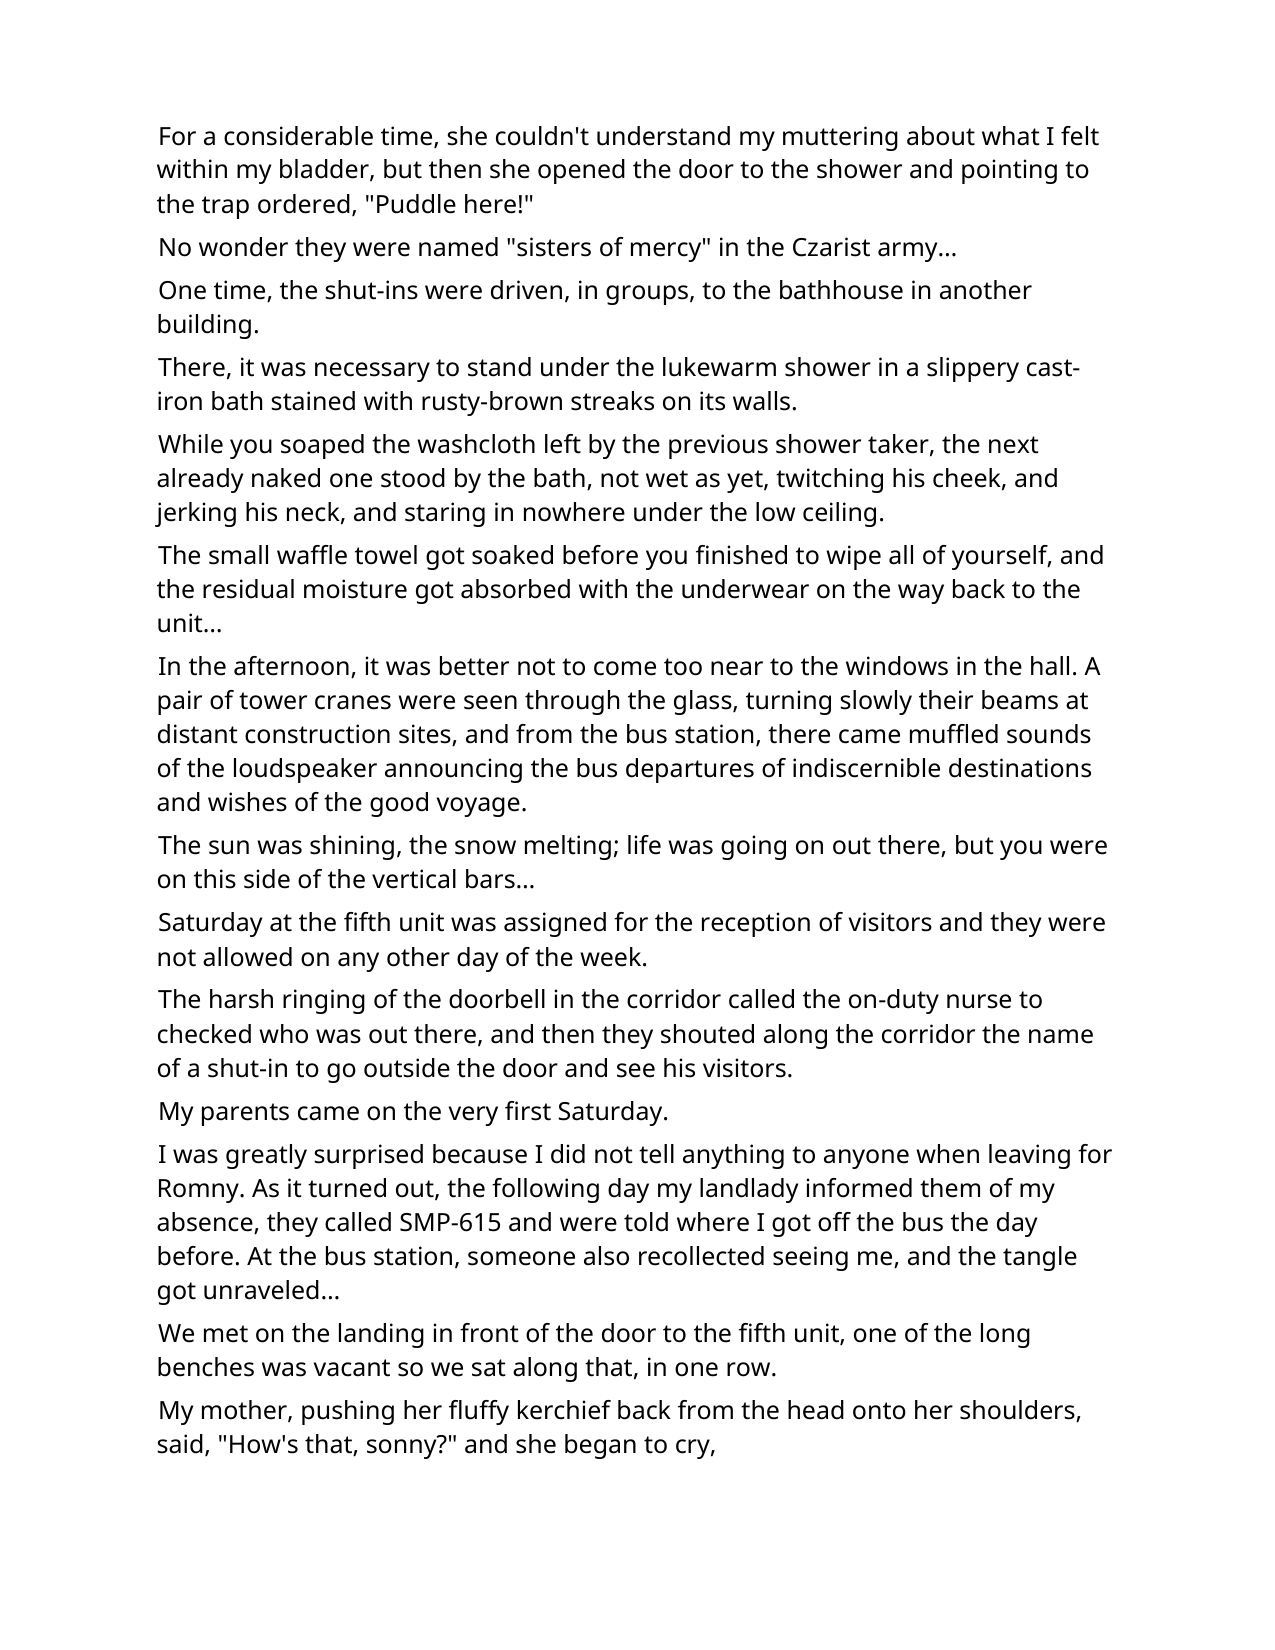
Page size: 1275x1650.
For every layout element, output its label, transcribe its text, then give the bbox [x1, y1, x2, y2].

text There, it was necessary to stand under the lukewarm shower in a slippery cast-iron bath stained with rusty-brown streaks on its walls. [156, 349, 1118, 417]
text While you soaped the washcloth left by the previous shower taker, the next already naked one stood by the bath, not wet as yet, twitching his cheek, and jerking his neck, and staring in nowhere under the low ceiling. [156, 426, 1118, 529]
text Saturday at the fifth unit was assigned for the reception of visitors and they were not allowed on any other day of the week. [156, 905, 1118, 973]
text We met on the landing in front of the door to the fifth unit, one of the long benches was vacant so we sat along that, in one row. [156, 1316, 1118, 1384]
text The sun was shining, the snow melting; life was going on out there, but you were on this side of the vertical bars… [156, 828, 1118, 896]
text The small waffle towel got soaked before you finished to wipe all of yourself, and the residual moisture got absorbed with the underwear on the way back to the unit… [156, 538, 1118, 640]
text My mother, pushing her fluffy kerchief back from the head onto her shoulders, said, "How's that, sonny?" and she began to cry, [156, 1393, 1118, 1461]
text The harsh ringing of the doorbell in the corridor called the on-duty nurse to checked who was out there, and then they shouted along the corridor the name of a shut-in to go outside the door and see his visitors. [156, 982, 1118, 1084]
text No wonder they were named "sisters of mercy" in the Czarist army… [156, 229, 1118, 263]
text One time, the shut-ins were driven, in groups, to the bathhouse in another building. [156, 272, 1118, 340]
text My parents came on the very first Saturday. [156, 1093, 1118, 1127]
text In the afternoon, it was better not to come too near to the windows in the hall. A pair of tower cranes were seen through the glass, turning slowly their beams at distant construction sites, and from the bus station, there came muffled sounds of the loudspeaker announcing the bus departures of indiscernible destinations and wishes of the good voyage. [156, 649, 1118, 819]
text I was greatly surprised because I did not tell anything to anyone when leaving for Romny. As it turned out, the following day my landlady informed them of my absence, they called SMP-615 and were told where I got off the bus the day before. At the bus station, someone also recollected seeing me, and the tangle got unraveled… [156, 1136, 1118, 1307]
text For a considerable time, she couldn't understand my muttering about what I felt within my bladder, but then she opened the door to the shower and pointing to the trap ordered, "Puddle here!" [156, 118, 1118, 220]
